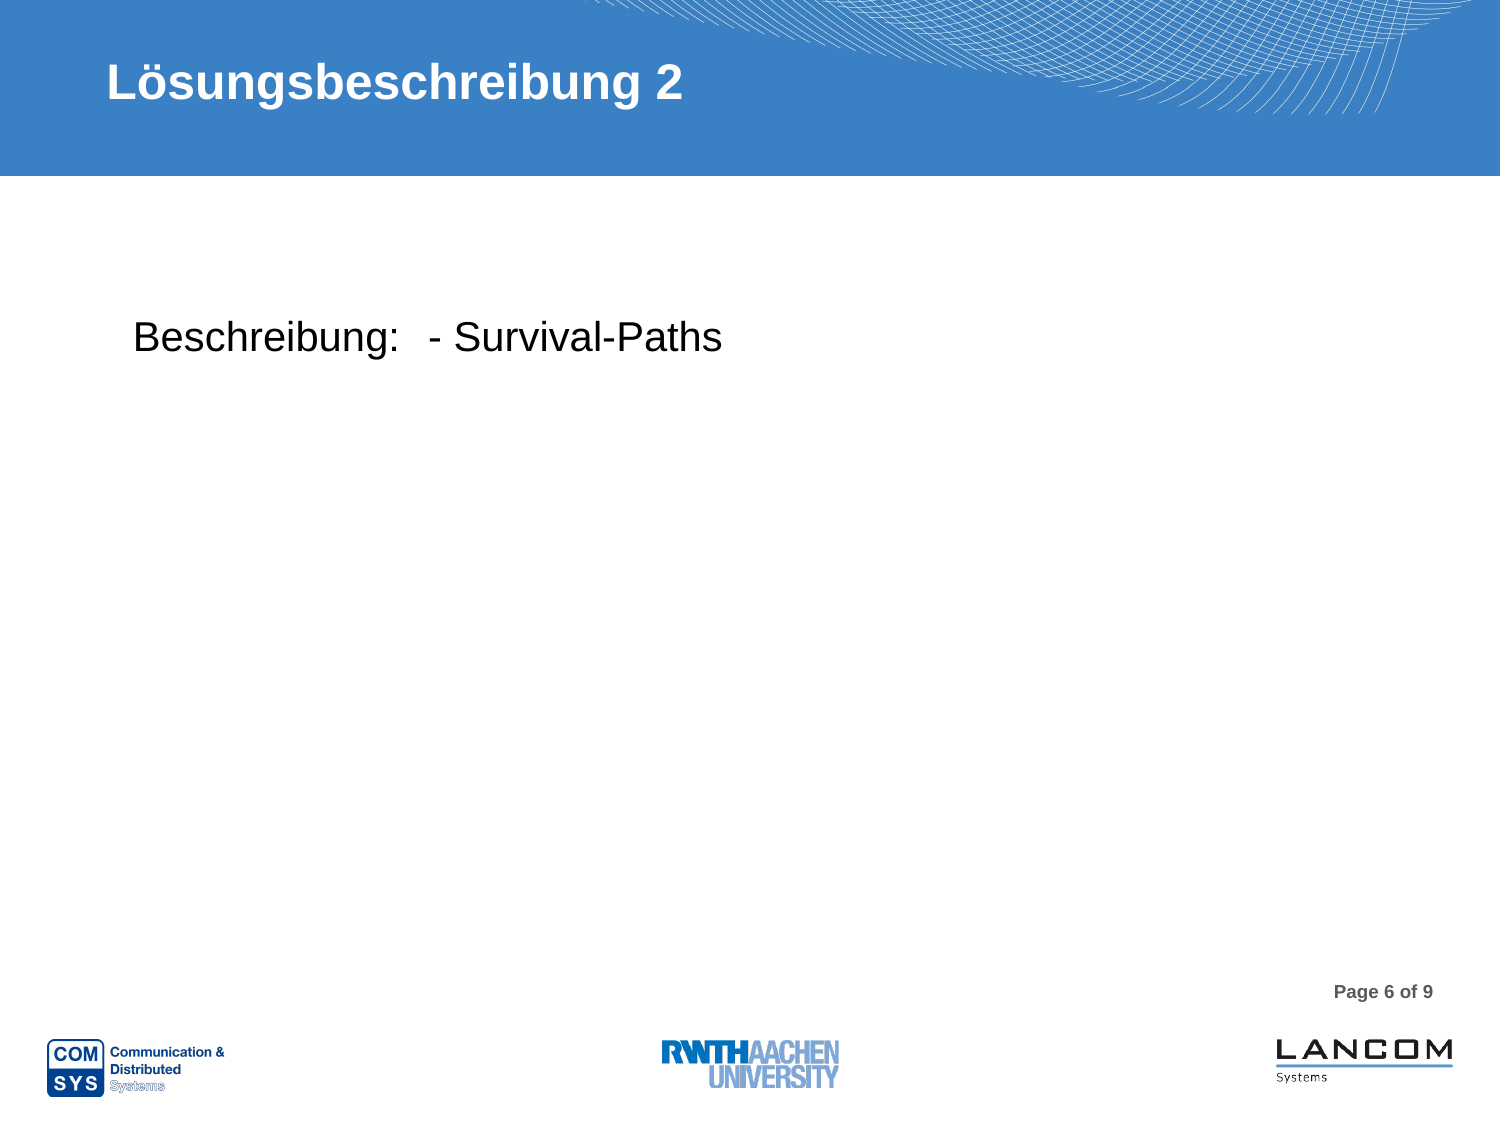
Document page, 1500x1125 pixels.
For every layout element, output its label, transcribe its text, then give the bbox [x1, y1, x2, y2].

picture [0, 0, 1500, 176]
text_box Beschreibung: - Survival-Paths [118, 306, 875, 461]
title Lösungsbeschreibung 2 [106, 35, 1176, 110]
picture [1275, 1039, 1453, 1084]
